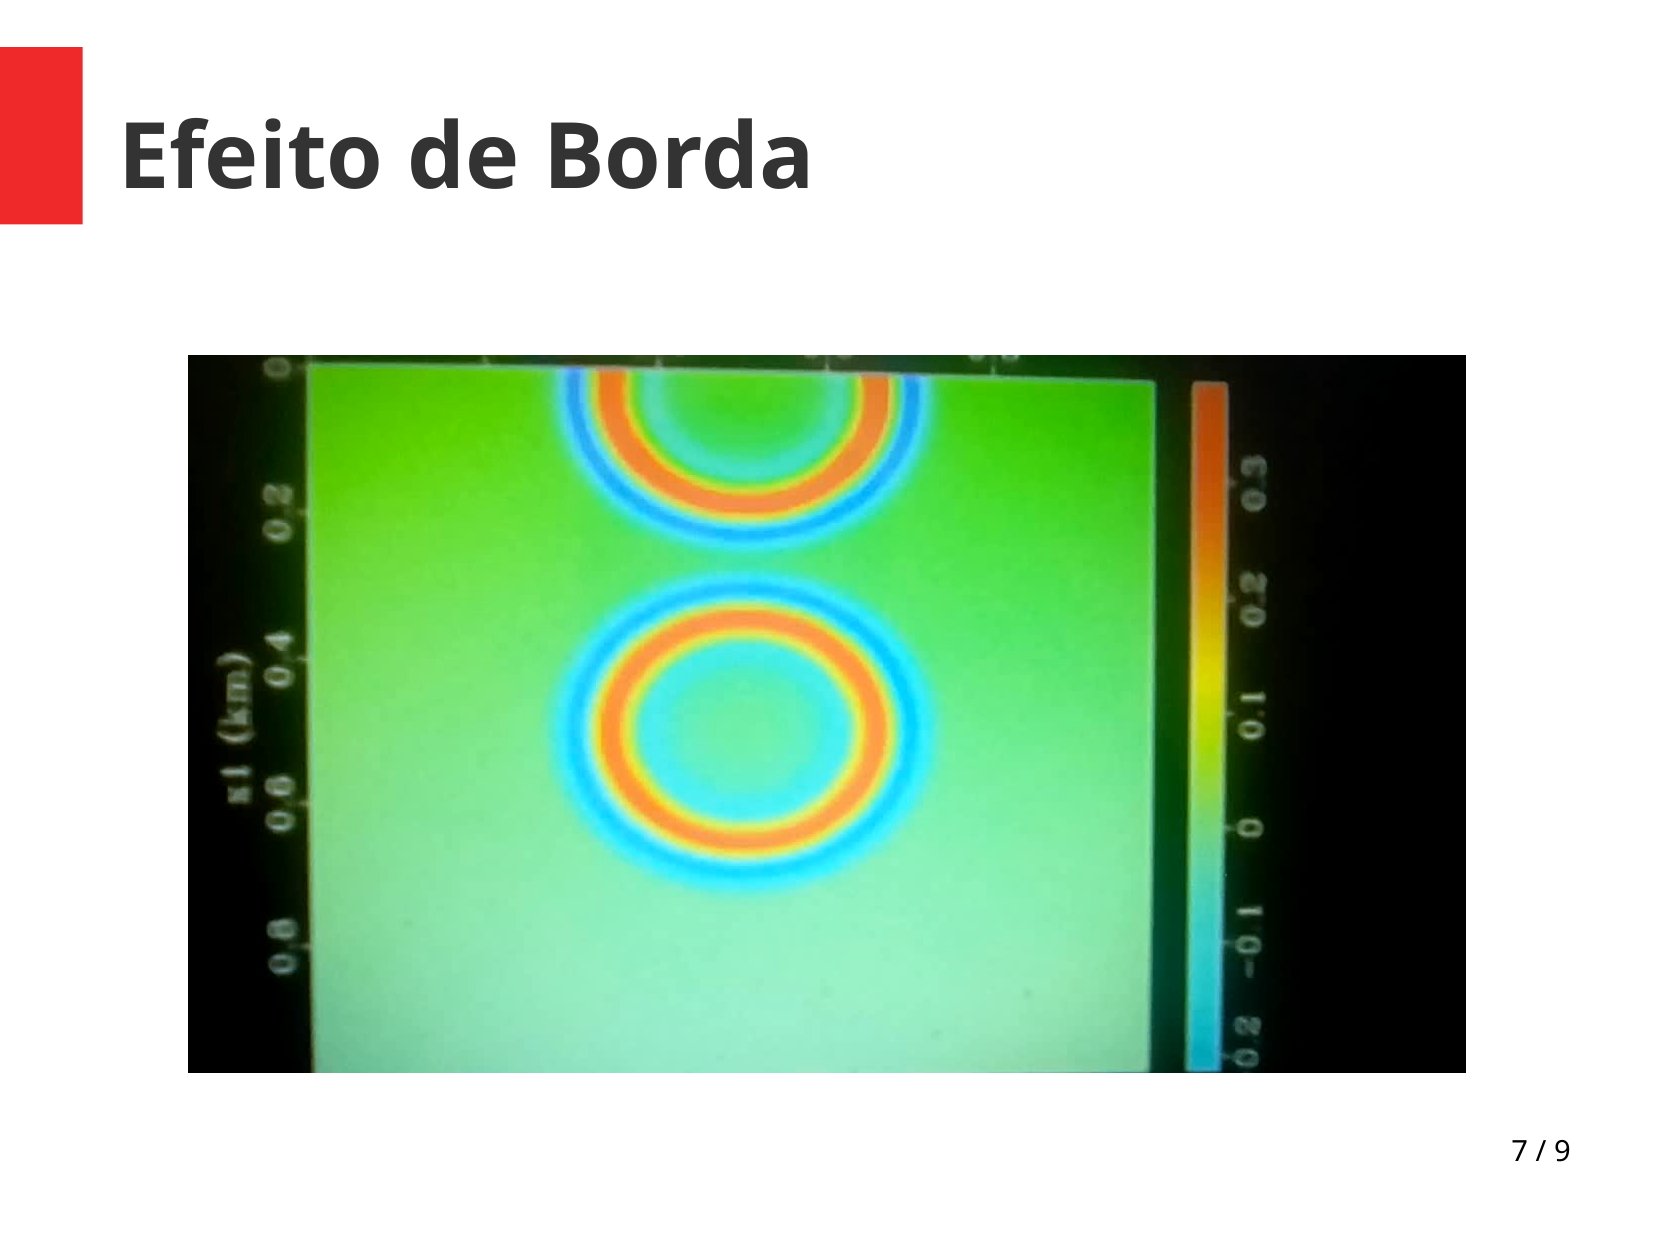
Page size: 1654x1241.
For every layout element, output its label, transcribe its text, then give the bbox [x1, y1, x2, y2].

text_box [187, 354, 1467, 1074]
title Efeito de Borda [118, 49, 1571, 257]
